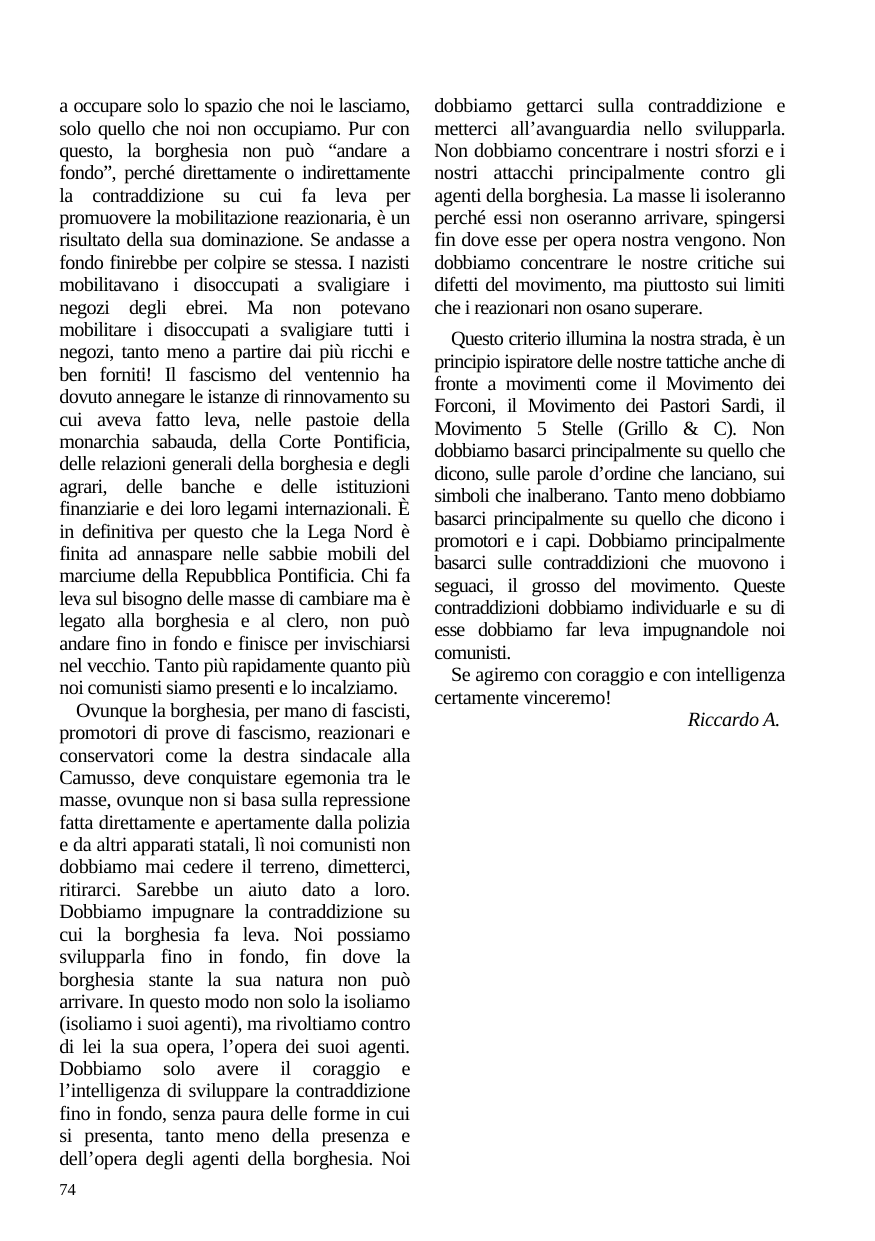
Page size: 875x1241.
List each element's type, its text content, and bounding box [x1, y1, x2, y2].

text a occupare solo lo spazio che noi le lasciamo, solo quello che noi non occupiamo. Pur con questo, la borghesia non può “andare a fondo”, perché direttamente o indirettamente la contraddizione su cui fa leva per promuovere la mobilitazione reazionaria, è un risultato della sua dominazione. Se andasse a fondo finirebbe per colpire se stessa. I nazisti mobilitavano i disoccupati a svaligiare i negozi degli ebrei. Ma non potevano mobilitare i disoccupati a svaligiare tutti i negozi, tanto meno a partire dai più ricchi e ben forniti! Il fascismo del ventennio ha dovuto annegare le istanze di rinnovamento su cui aveva fatto leva, nelle pastoie della monarchia sabauda, della Corte Pontificia, delle relazioni generali della borghesia e degli agrari, delle banche e delle istituzioni finanziarie e dei loro legami internazionali. È in definitiva per questo che la Lega Nord è finita ad annaspare nelle sabbie mobili del marciume della Repubblica Pontificia. Chi fa leva sul bisogno delle masse di cambiare ma è legato alla borghesia e al clero, non può andare fino in fondo e finisce per invischiarsi nel vecchio. Tanto più rapidamente quanto più noi comunisti siamo presenti e lo incalziamo. [59, 94, 411, 699]
text Questo criterio illumina la nostra strada, è un principio ispiratore delle nostre tattiche anche di fronte a movimenti come il Movimento dei Forconi, il Movimento dei Pastori Sardi, il Movimento 5 Stelle (Grillo & C). Non dobbiamo basarci principalmente su quello che dicono, sulle parole d’ordine che lanciano, sui simboli che inalberano. Tanto meno dobbiamo basarci principalmente su quello che dicono i promotori e i capi. Dobbiamo principalmente basarci sulle contraddizioni che muovono i seguaci, il grosso del movimento. Queste contraddizioni dobbiamo individuarle e su di esse dobbiamo far leva impugnandole noi comunisti. [434, 328, 786, 664]
text Ovunque la borghesia, per mano di fascisti, promotori di prove di fascismo, reazionari e conservatori come la destra sindacale alla Camusso, deve conquistare egemonia tra le masse, ovunque non si basa sulla repressione fatta direttamente e apertamente dalla polizia e da altri apparati statali, lì noi comunisti non dobbiamo mai cedere il terreno, dimetterci, ritirarci. Sarebbe un aiuto dato a loro. Dobbiamo impugnare la contraddizione su cui la borghesia fa leva. Noi possiamo svilupparla fino in fondo, fin dove la borghesia stante la sua natura non può arrivare. In questo modo non solo la isoliamo (isoliamo i suoi agenti), ma rivoltiamo contro di lei la sua opera, l’opera dei suoi agenti. Dobbiamo solo avere il coraggio e l’intelligenza di sviluppare la contraddizione fino in fondo, senza paura delle forme in cui si presenta, tanto meno della presenza e dell’opera degli agenti della borghesia. Noi [59, 699, 411, 1169]
text Riccardo A. [434, 708, 786, 731]
text Se agiremo con coraggio e con intelligenza certamente vinceremo! [434, 664, 786, 708]
text dobbiamo gettarci sulla contraddizione e metterci all’avanguardia nello svilupparla. Non dobbiamo concentrare i nostri sforzi e i nostri attacchi principalmente contro gli agenti della borghesia. La masse li isoleranno perché essi non oseranno arrivare, spingersi fin dove esse per opera nostra vengono. Non dobbiamo concentrare le nostre critiche sui difetti del movimento, ma piuttosto sui limiti che i reazionari non osano superare. [434, 94, 786, 318]
